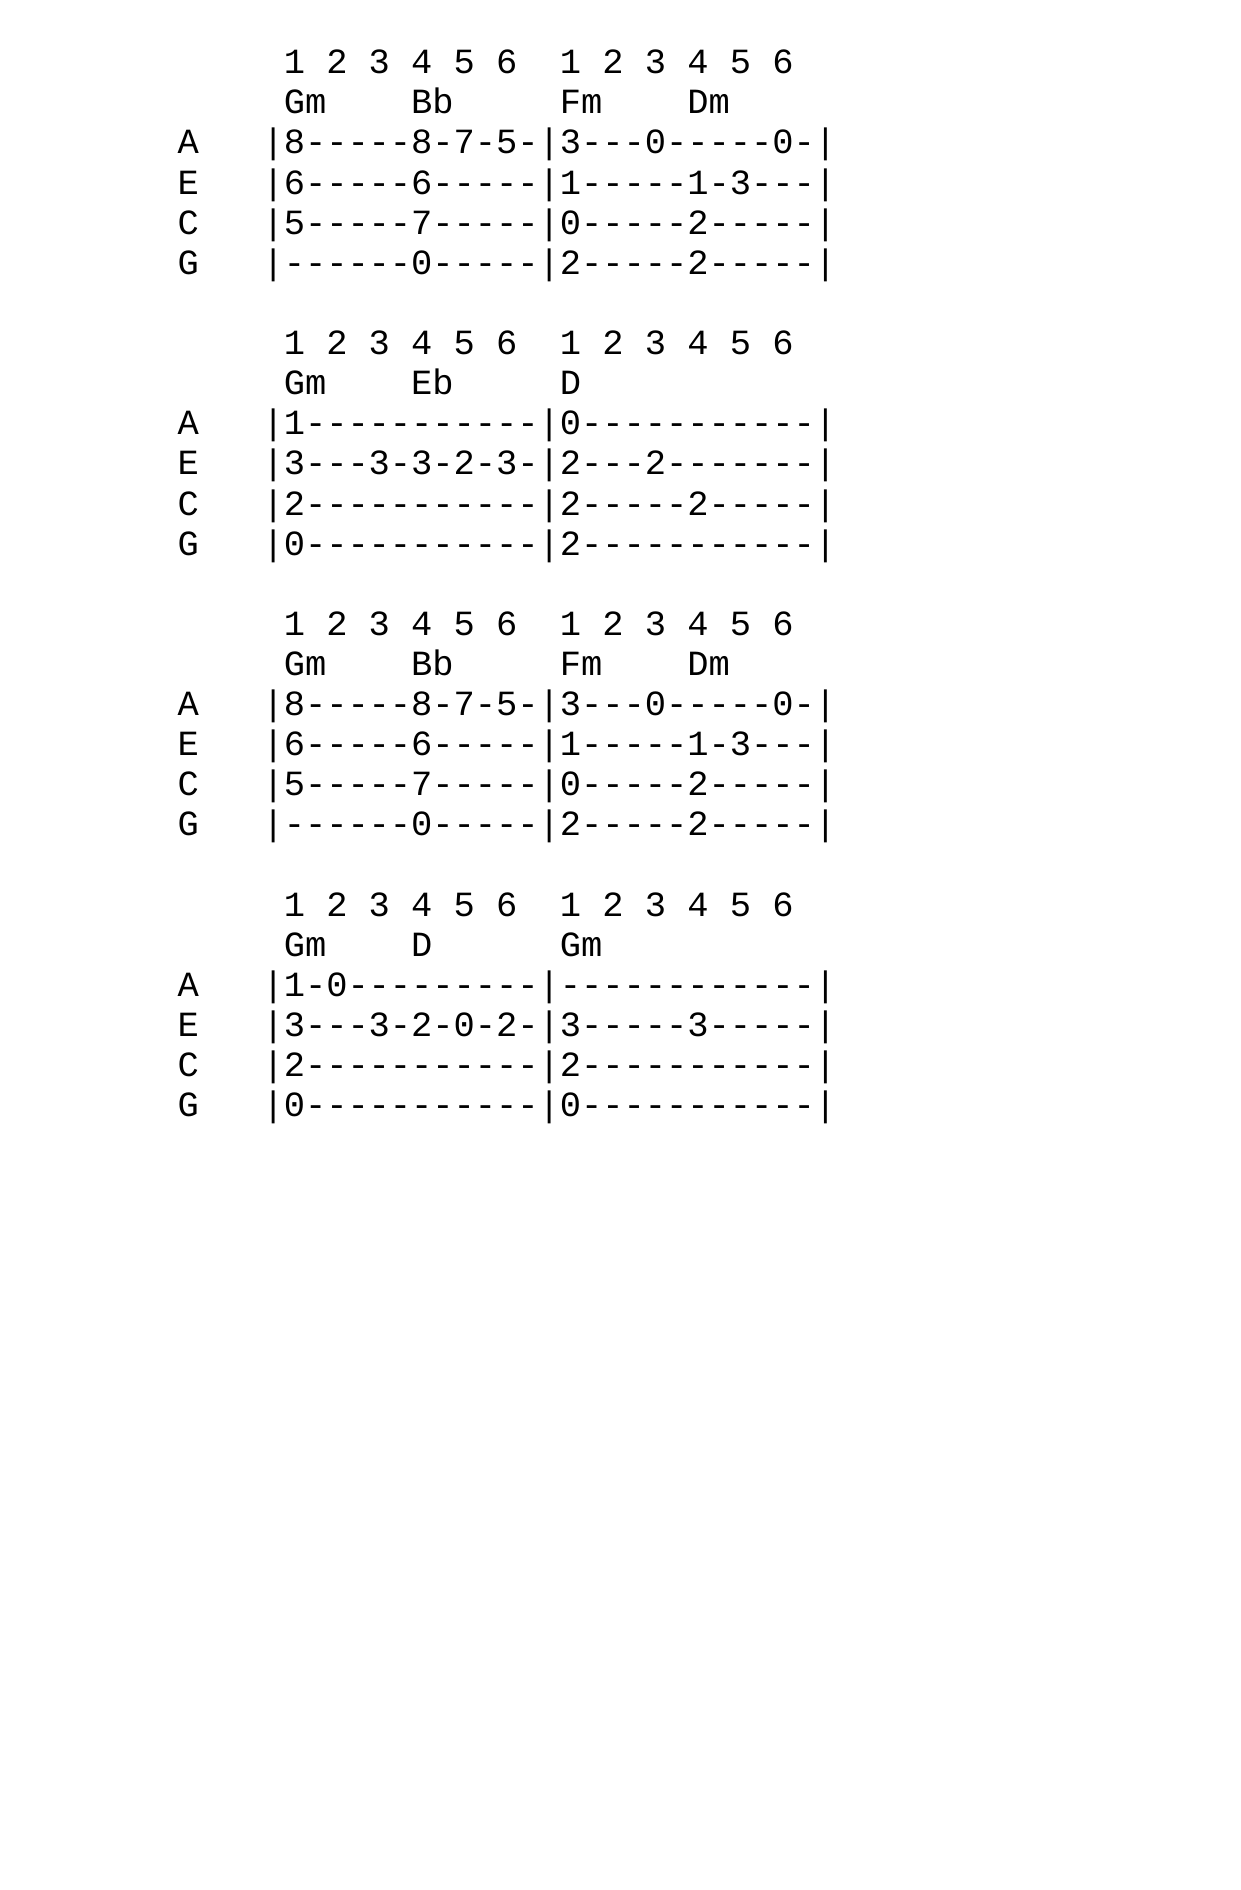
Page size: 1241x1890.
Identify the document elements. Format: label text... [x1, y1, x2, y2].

text 1 2 3 4 5 6 1 2 3 4 5 6 [177, 606, 1196, 646]
text G |------0-----|2-----2-----| [177, 245, 1196, 285]
text 1 2 3 4 5 6 1 2 3 4 5 6 [177, 886, 1196, 927]
text E |6-----6-----|1-----1-3---| [177, 726, 1196, 766]
text G |0-----------|2-----------| [177, 526, 1196, 566]
text A |1-----------|0-----------| [177, 405, 1196, 445]
text C |2-----------|2-----------| [177, 1047, 1196, 1087]
text E |3---3-2-0-2-|3-----3-----| [177, 1007, 1196, 1047]
text Gm Bb Fm Dm [177, 84, 1196, 124]
text Gm Eb D [177, 365, 1196, 405]
text 1 2 3 4 5 6 1 2 3 4 5 6 [177, 44, 1196, 84]
text G |------0-----|2-----2-----| [177, 806, 1196, 846]
text E |6-----6-----|1-----1-3---| [177, 164, 1196, 205]
text Gm Bb Fm Dm [177, 646, 1196, 686]
text C |2-----------|2-----2-----| [177, 485, 1196, 526]
text C |5-----7-----|0-----2-----| [177, 766, 1196, 806]
text G |0-----------|0-----------| [177, 1087, 1196, 1127]
text 1 2 3 4 5 6 1 2 3 4 5 6 [177, 325, 1196, 365]
text E |3---3-3-2-3-|2---2-------| [177, 445, 1196, 485]
text A |8-----8-7-5-|3---0-----0-| [177, 124, 1196, 164]
text C |5-----7-----|0-----2-----| [177, 205, 1196, 245]
text Gm D Gm [177, 927, 1196, 967]
text A |1-0---------|------------| [177, 967, 1196, 1007]
text A |8-----8-7-5-|3---0-----0-| [177, 686, 1196, 726]
